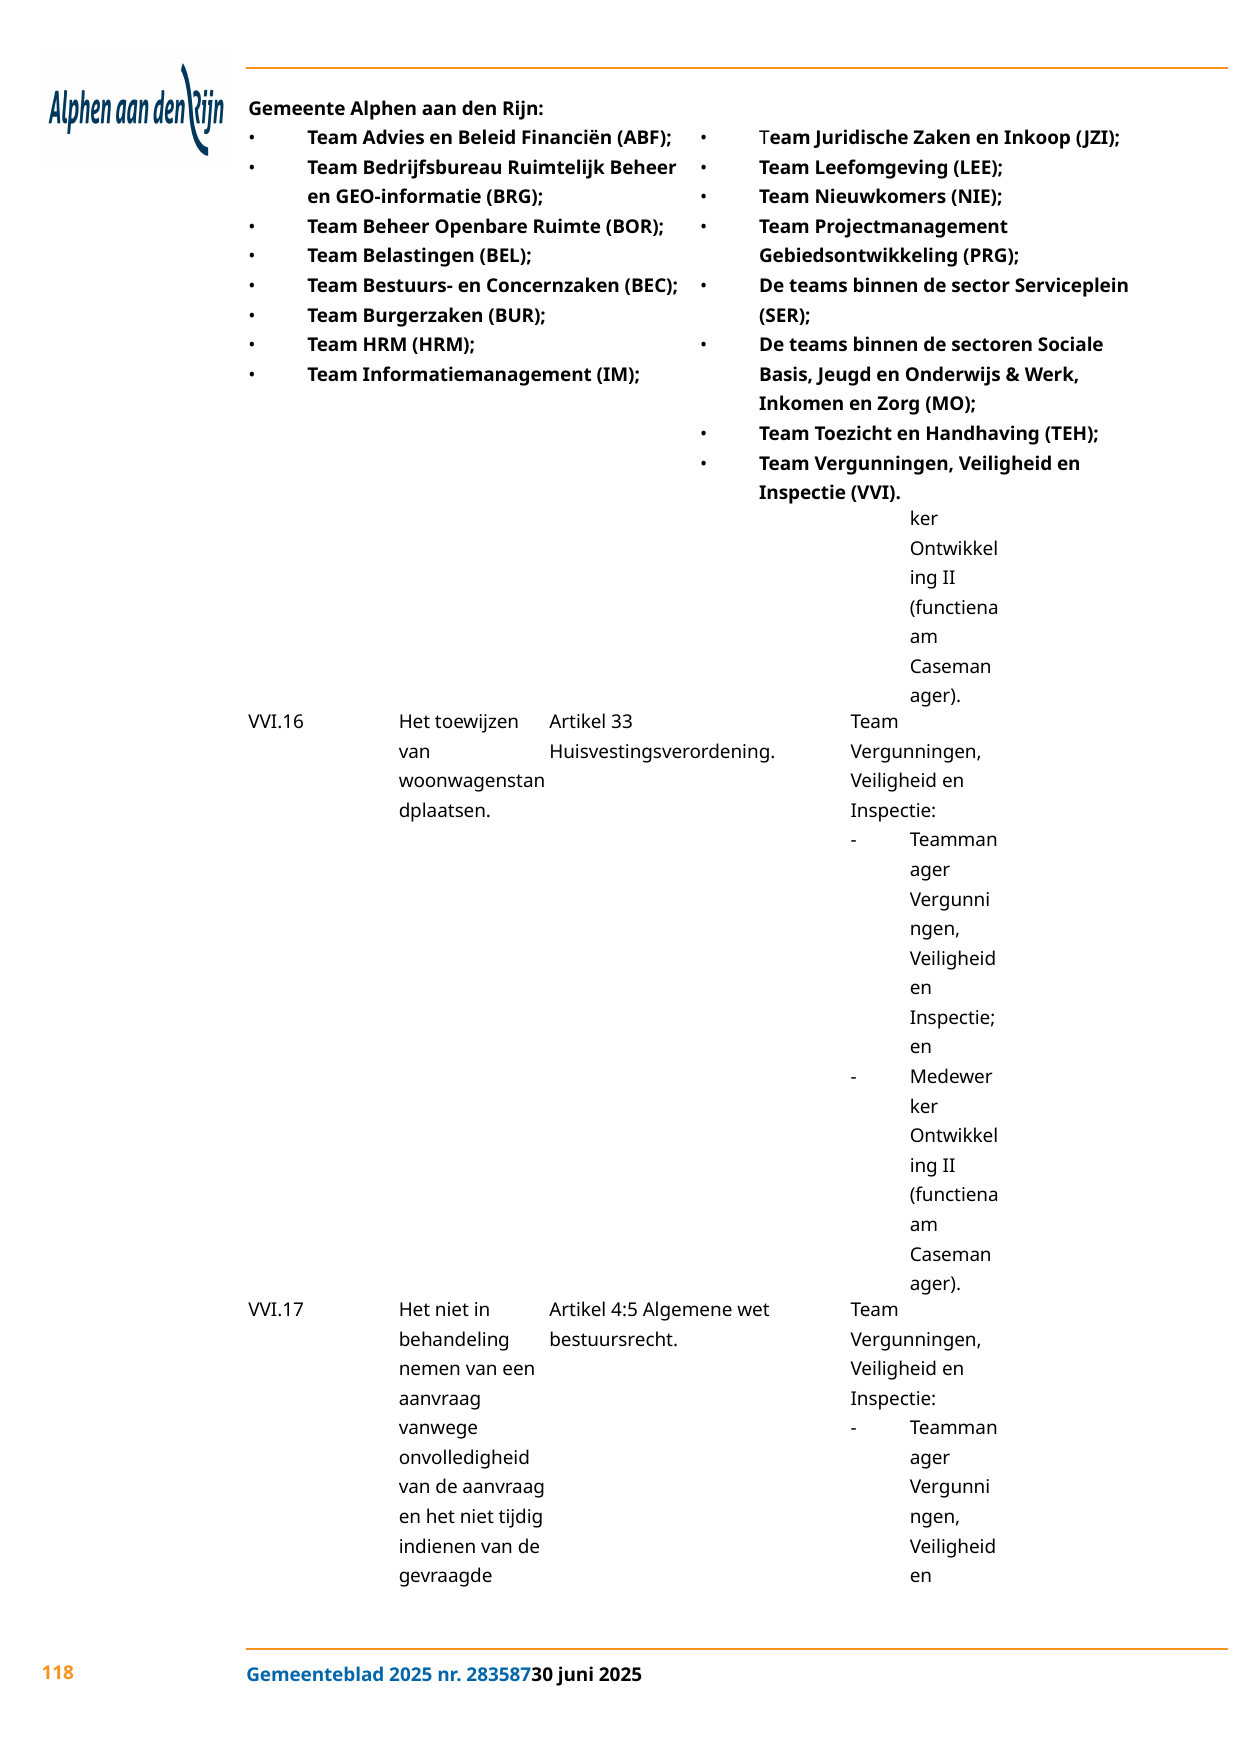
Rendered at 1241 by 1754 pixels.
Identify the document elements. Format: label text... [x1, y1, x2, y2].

picture [41, 47, 231, 172]
table_cell VVI.16 [248, 708, 398, 1296]
table_cell Team Vergunningen, Veiligheid en Inspectie: Teammanager Vergunningen, Veiligheid en [850, 1296, 1001, 1588]
table_cell VVI.17 [248, 1296, 398, 1588]
table_cell [1001, 708, 1152, 1296]
table_cell [1001, 505, 1152, 708]
table_cell Het toewijzen van woonwagenstandplaatsen. [399, 708, 549, 1296]
table_cell [1001, 1296, 1152, 1588]
table_cell Artikel 33 Huisvestingsverordening. [549, 708, 850, 1296]
table_cell [248, 505, 398, 708]
table_cell Artikel 4:5 Algemene wet bestuursrecht. [549, 1296, 850, 1588]
table_cell Team Vergunningen, Veiligheid en Inspectie: Teammanager Vergunningen, Veiligheid en Inspectie; en Medewerker Ontwikkeling II (functienaam Casemanager). [850, 708, 1001, 1296]
table_cell [549, 505, 850, 708]
table_header Team Juridische Zaken en Inkoop (JZI); Team Leefomgeving (LEE); Team Nieuwkomers (NIE); Team Projectmanagement Gebiedsontwikkeling (PRG); De teams binnen de sector Serviceplein (SER); De teams binnen de sectoren Sociale Basis, Jeugd en Onderwijs & Werk, Inkomen en Zorg (MO); Team Toezicht en Handhaving (TEH); Team Vergunningen, Veiligheid en Inspectie (VVI). [700, 95, 1152, 505]
table_header Gemeente Alphen aan den Rijn: Team Advies en Beleid Financiën (ABF); Team Bedrijfsbureau Ruimtelijk Beheer en GEO-informatie (BRG); Team Beheer Openbare Ruimte (BOR); Team Belastingen (BEL); Team Bestuurs- en Concernzaken (BEC); Team Burgerzaken (BUR); Team HRM (HRM); Team Informatiemanagement (IM); [248, 95, 700, 505]
table_cell Het niet in behandeling nemen van een aanvraag vanwege onvolledigheid van de aanvraag en het niet tijdig indienen van de gevraagde [399, 1296, 549, 1588]
table_cell ker Ontwikkeling II (functienaam Casemanager). [850, 505, 1001, 708]
table_cell [399, 505, 549, 708]
